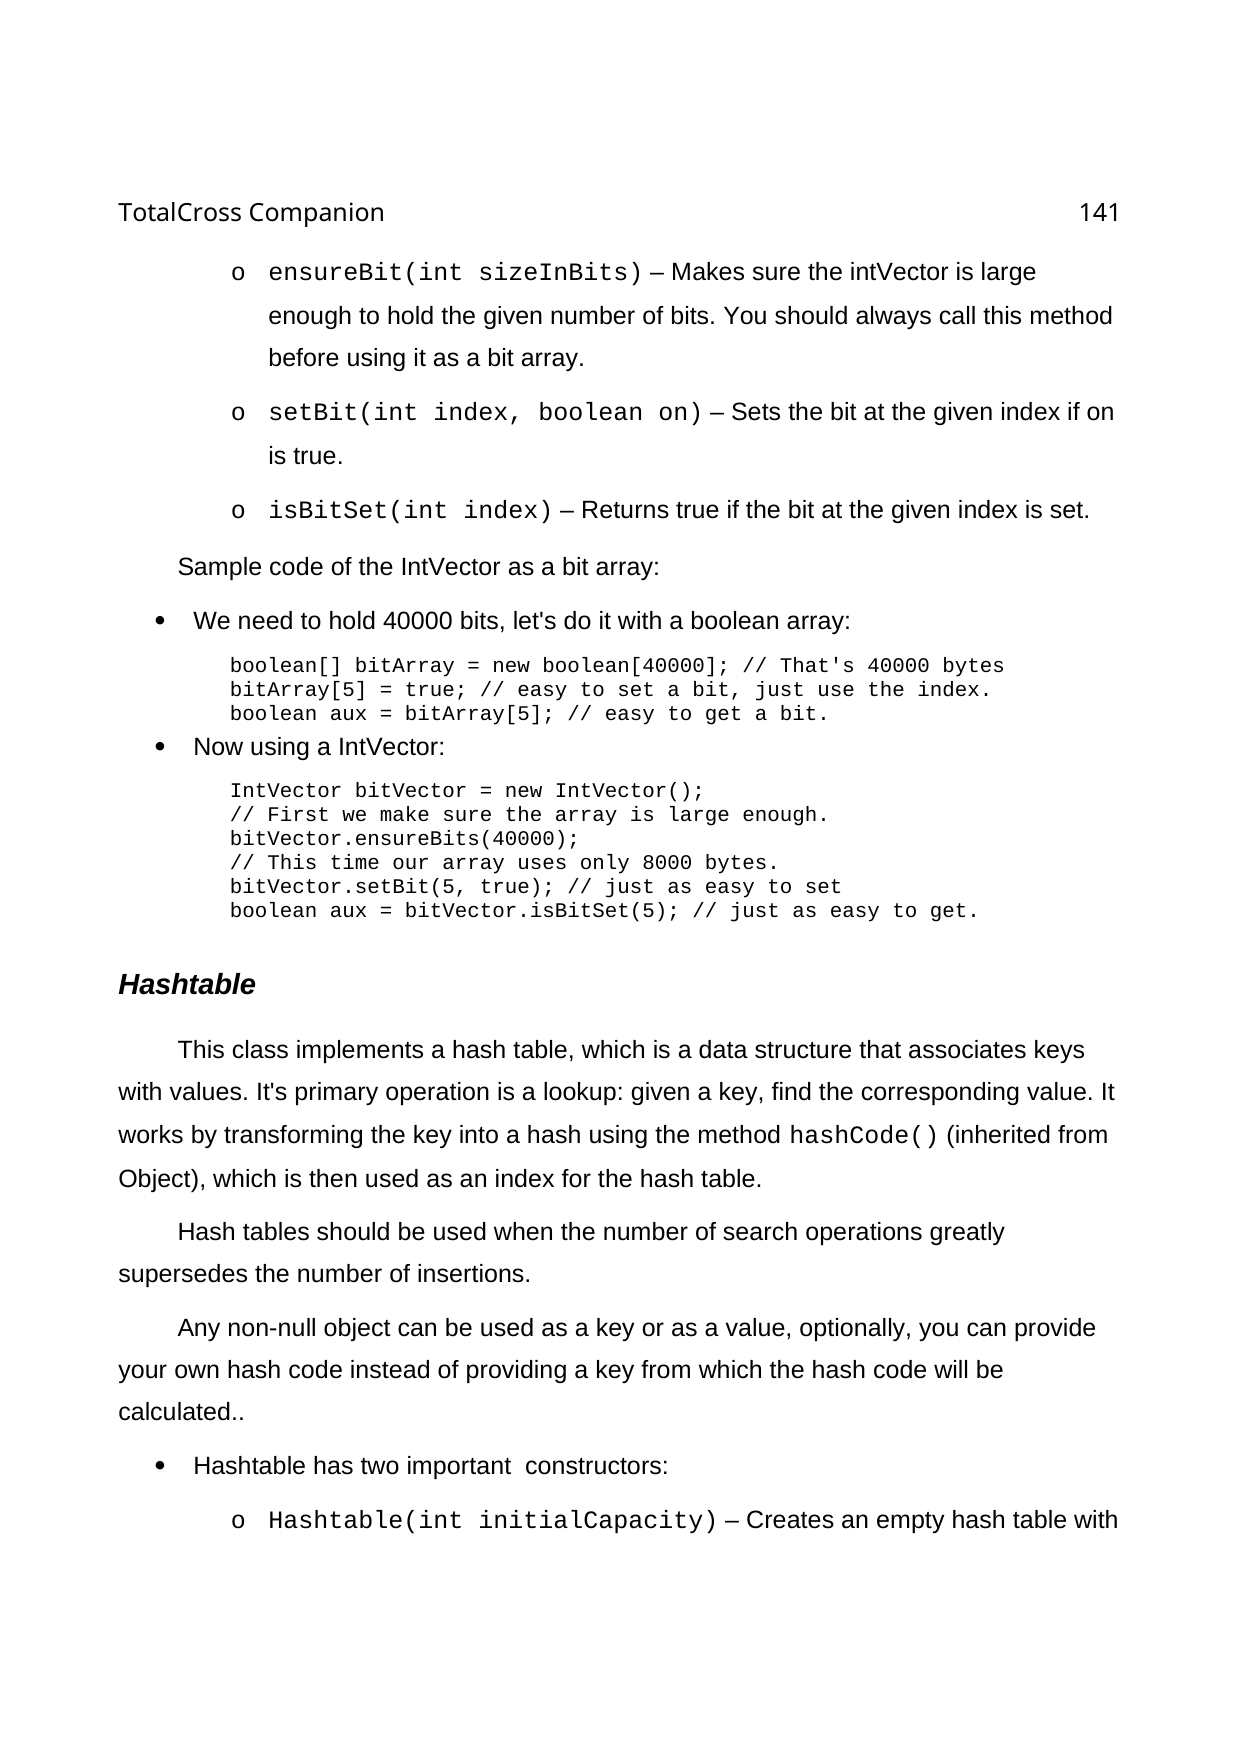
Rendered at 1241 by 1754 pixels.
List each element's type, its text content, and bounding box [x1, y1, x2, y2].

text Any non-null object can be used as a key or as a value, optionally, you can provide your own hash code instead of providing a key from which the hash code will be calculated.. [118, 1314, 1122, 1426]
text bitVector.setBit(5, true); // just as easy to set [192, 876, 1122, 900]
subtitle Hashtable [118, 968, 1122, 1001]
text Hash tables should be used when the number of search operations greatly supersedes the number of insertions. [118, 1218, 1122, 1288]
text This class implements a hash table, which is a data structure that associates keys with values. It's primary operation is a lookup: given a key, find the corresponding value. It works by transforming the key into a hash using the method hashCode() (inherited from Object), which is then used as an index for the hash table. [118, 1036, 1122, 1192]
text // First we make sure the array is large enough. [192, 804, 1122, 828]
text Sample code of the IntVector as a bit array: [118, 553, 1122, 581]
text boolean[] bitArray = new boolean[40000]; // That's 40000 bytes [192, 654, 1122, 678]
list isBitSet(int index) – Returns true if the bit at the given index is set. [231, 496, 1122, 526]
text boolean aux = bitArray[5]; // easy to get a bit. [192, 702, 1122, 726]
text IntVector bitVector = new IntVector(); [192, 780, 1122, 804]
text // This time our array uses only 8000 bytes. [192, 852, 1122, 876]
list setBit(int index, boolean on) – Sets the bit at the given index if on is true. [231, 398, 1122, 470]
list We need to hold 40000 bits, let's do it with a boolean array: [156, 607, 1122, 635]
list ensureBit(int sizeInBits) – Makes sure the intVector is large enough to hold the given number of bits. You should always call this method before using it as a bit array. [231, 258, 1122, 372]
list Now using a IntVector: [156, 732, 1122, 760]
text boolean aux = bitVector.isBitSet(5); // just as easy to get. [192, 900, 1122, 924]
list Hashtable(int initialCapacity) – Creates an empty hash table with [231, 1506, 1122, 1536]
list Hashtable has two important constructors: [156, 1452, 1122, 1480]
text bitArray[5] = true; // easy to set a bit, just use the index. [192, 678, 1122, 702]
text bitVector.ensureBits(40000); [192, 828, 1122, 852]
